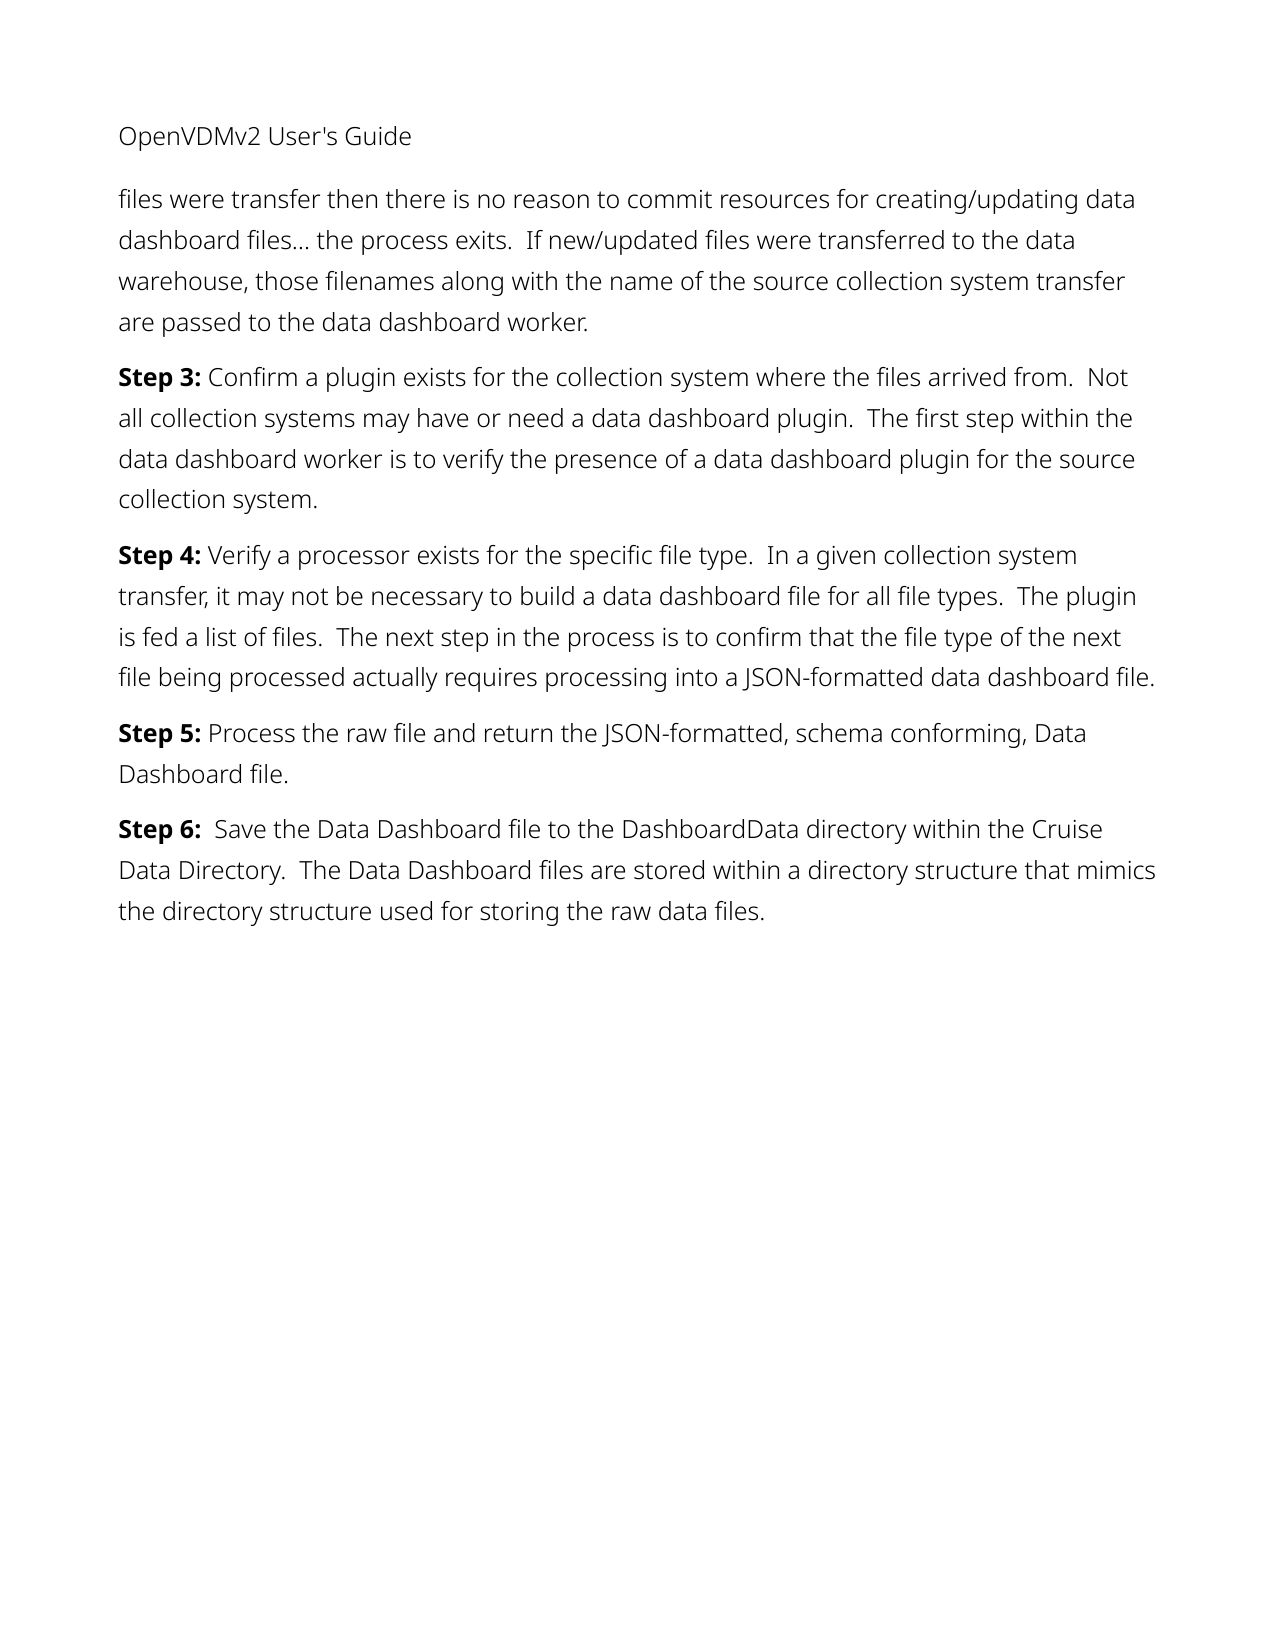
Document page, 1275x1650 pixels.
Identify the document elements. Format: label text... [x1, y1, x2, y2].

text Step 6: Save the Data Dashboard file to the DashboardData directory within the Cruise Data Directory. The Data Dashboard files are stored within a directory structure that mimics the directory structure used for storing the raw data files. [118, 812, 1157, 927]
text Step 5: Process the raw file and return the JSON-formatted, schema conforming, Data Dashboard file. [118, 715, 1157, 790]
text Step 3: Confirm a plugin exists for the collection system where the files arrived from. Not all collection systems may have or need a data dashboard plugin. The first step within the data dashboard worker is to verify the presence of a data dashboard plugin for the source collection system. [118, 359, 1157, 516]
text Step 4: Verify a processor exists for the specific file type. In a given collection system transfer, it may not be necessary to build a data dashboard file for all file types. The plugin is fed a list of files. The next step in the process is to confirm that the file type of the next file being processed actually requires processing into a JSON-formatted data dashboard file. [118, 537, 1157, 694]
text files were transfer then there is no reason to commit resources for creating/updating data dashboard files… the process exits. If new/updated files were transferred to the data warehouse, those filenames along with the name of the source collection system transfer are passed to the data dashboard worker. [118, 182, 1157, 338]
